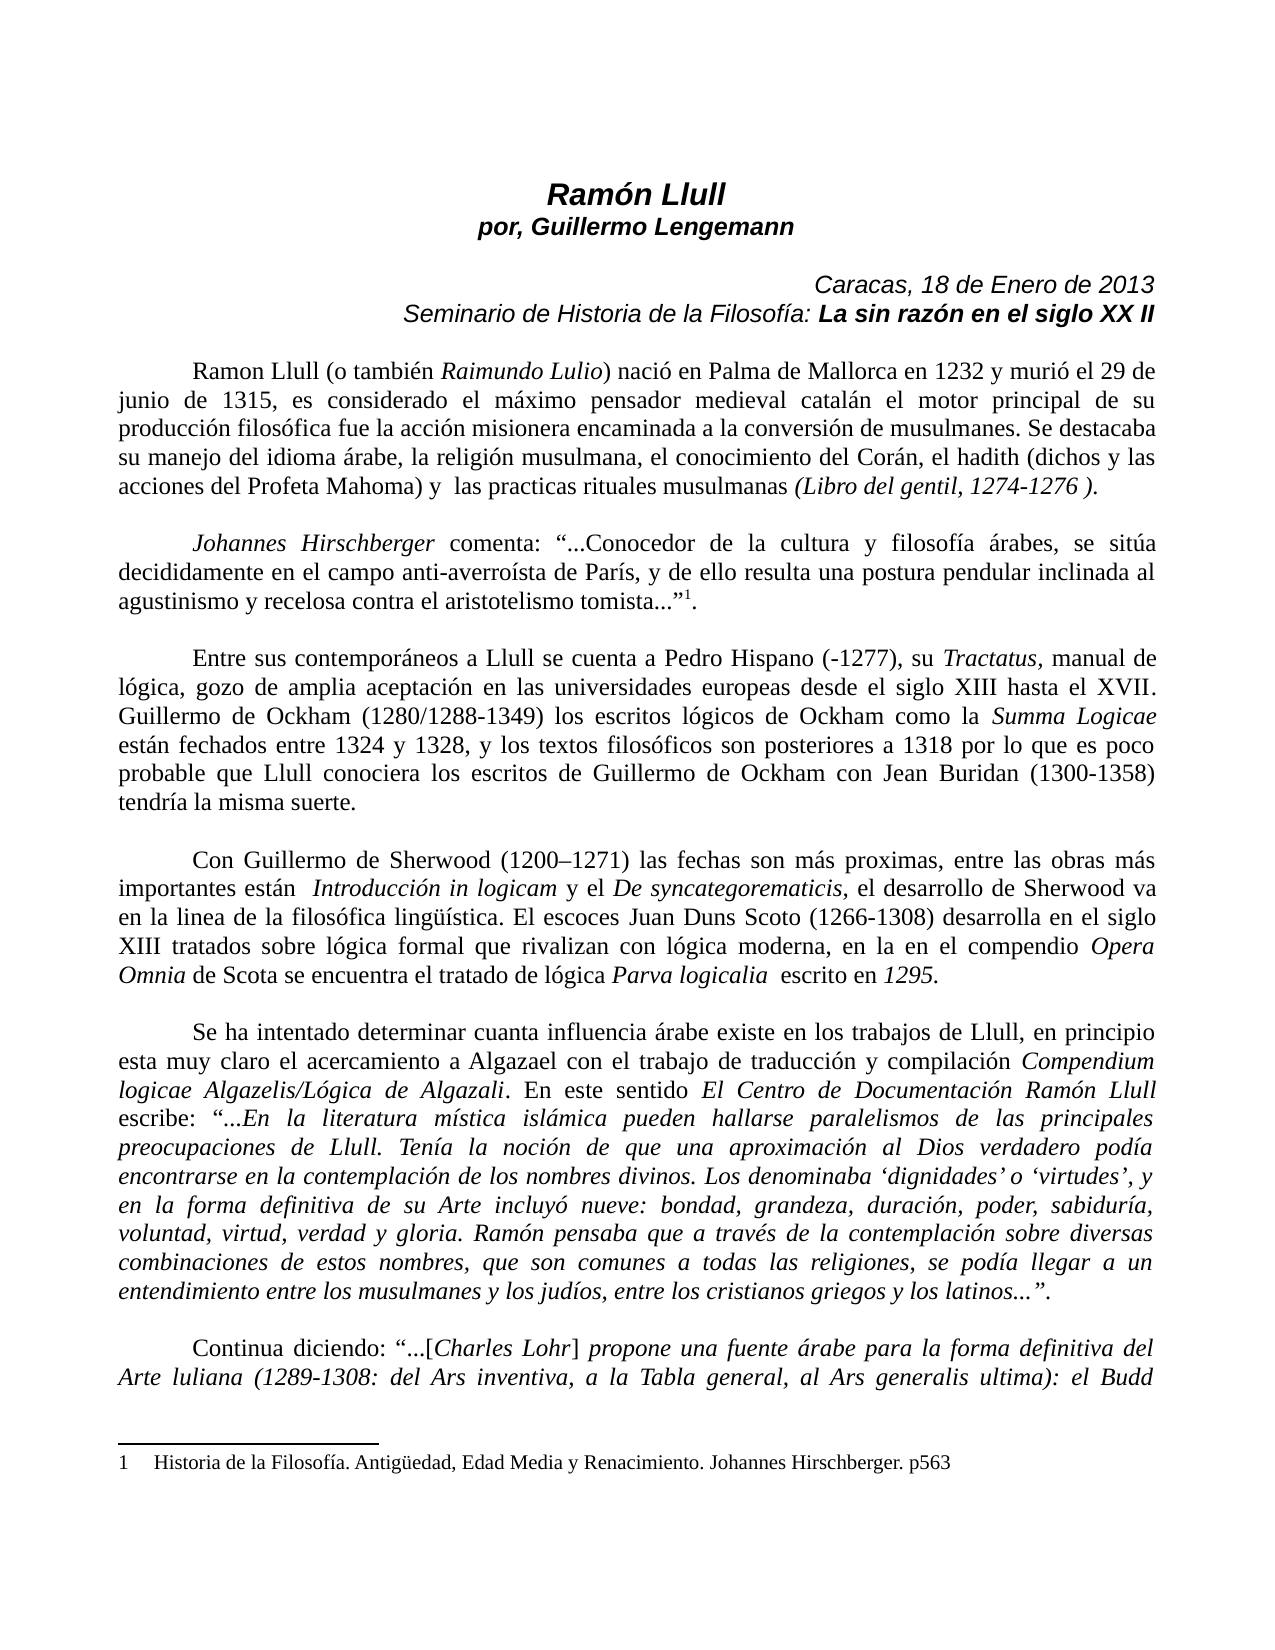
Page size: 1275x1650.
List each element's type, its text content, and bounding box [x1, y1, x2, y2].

text Caracas, 18 de Enero de 2013 [118, 270, 1157, 298]
text Ramón Llull [118, 176, 1157, 212]
text Se ha intentado determinar cuanta influencia árabe existe en los trabajos de Llull, en principio esta muy claro el acercamiento a Algazael con el trabajo de traducción y compilación Compendium logicae Algazelis/Lógica de Algazali. En este sentido El Centro de Documentación Ramón Llull escribe: “...En la literatura mística islámica pueden hallarse paralelismos de las principales preocupaciones de Llull. Tenía la noción de que una aproximación al Dios verdadero podía encontrarse en la contemplación de los nombres divinos. Los denominaba ‘dignidades’ o ‘virtudes’, y en la forma definitiva de su Arte incluyó nueve: bondad, grandeza, duración, poder, sabiduría, voluntad, virtud, verdad y gloria. Ramón pensaba que a través de la contemplación sobre diversas combinaciones de estos nombres, que son comunes a todas las religiones, se podía llegar a un entendimiento entre los musulmanes y los judíos, entre los cristianos griegos y los latinos...”. [118, 1017, 1157, 1305]
text Seminario de Historia de la Filosofía: La sin razón en el siglo XX II [118, 298, 1157, 327]
text por, Guillermo Lengemann [118, 212, 1157, 241]
text Continua diciendo: “...[Charles Lohr] propone una fuente árabe para la forma definitiva del Arte luliana (1289-1308: del Ars inventiva, a la Tabla general, al Ars generalis ultima): el Budd [118, 1333, 1157, 1391]
text Con Guillermo de Sherwood (1200–1271) las fechas son más proximas, entre las obras más importantes están Introducción in logicam y el De syncategorematicis, el desarrollo de Sherwood va en la linea de la filosófica lingüística. El escoces Juan Duns Scoto (1266-1308) desarrolla en el siglo XIII tratados sobre lógica formal que rivalizan con lógica moderna, en la en el compendio Opera Omnia de Scota se encuentra el tratado de lógica Parva logicalia escrito en 1295. [118, 845, 1157, 988]
text Ramon Llull (o también Raimundo Lulio) nació en Palma de Mallorca en 1232 y murió el 29 de junio de 1315, es considerado el máximo pensador medieval catalán el motor principal de su producción filosófica fue la acción misionera encaminada a la conversión de musulmanes. Se destacaba su manejo del idioma árabe, la religión musulmana, el conocimiento del Corán, el hadith (dichos y las acciones del Profeta Mahoma) y las practicas rituales musulmanas (Libro del gentil, 1274-1276 ). [118, 356, 1157, 500]
text Johannes Hirschberger comenta: “...Conocedor de la cultura y filosofía árabes, se sitúa decididamente en el campo anti-averroísta de París, y de ello resulta una postura pendular inclinada al agustinismo y recelosa contra el aristotelismo tomista...”. [118, 528, 1157, 615]
text Historia de la Filosofía. Antigüedad, Edad Media y Renacimiento. Johannes Hirschberger. p563 [118, 1449, 1157, 1474]
text Entre sus contemporáneos a Llull se cuenta a Pedro Hispano (-1277), su Tractatus, manual de lógica, gozo de amplia aceptación en las universidades europeas desde el siglo XIII hasta el XVII. Guillermo de Ockham (1280/1288-1349) los escritos lógicos de Ockham como la Summa Logicae están fechados entre 1324 y 1328, y los textos filosóficos son posteriores a 1318 por lo que es poco probable que Llull conociera los escritos de Guillermo de Ockham con Jean Buridan (1300-1358) tendría la misma suerte. [118, 643, 1157, 816]
